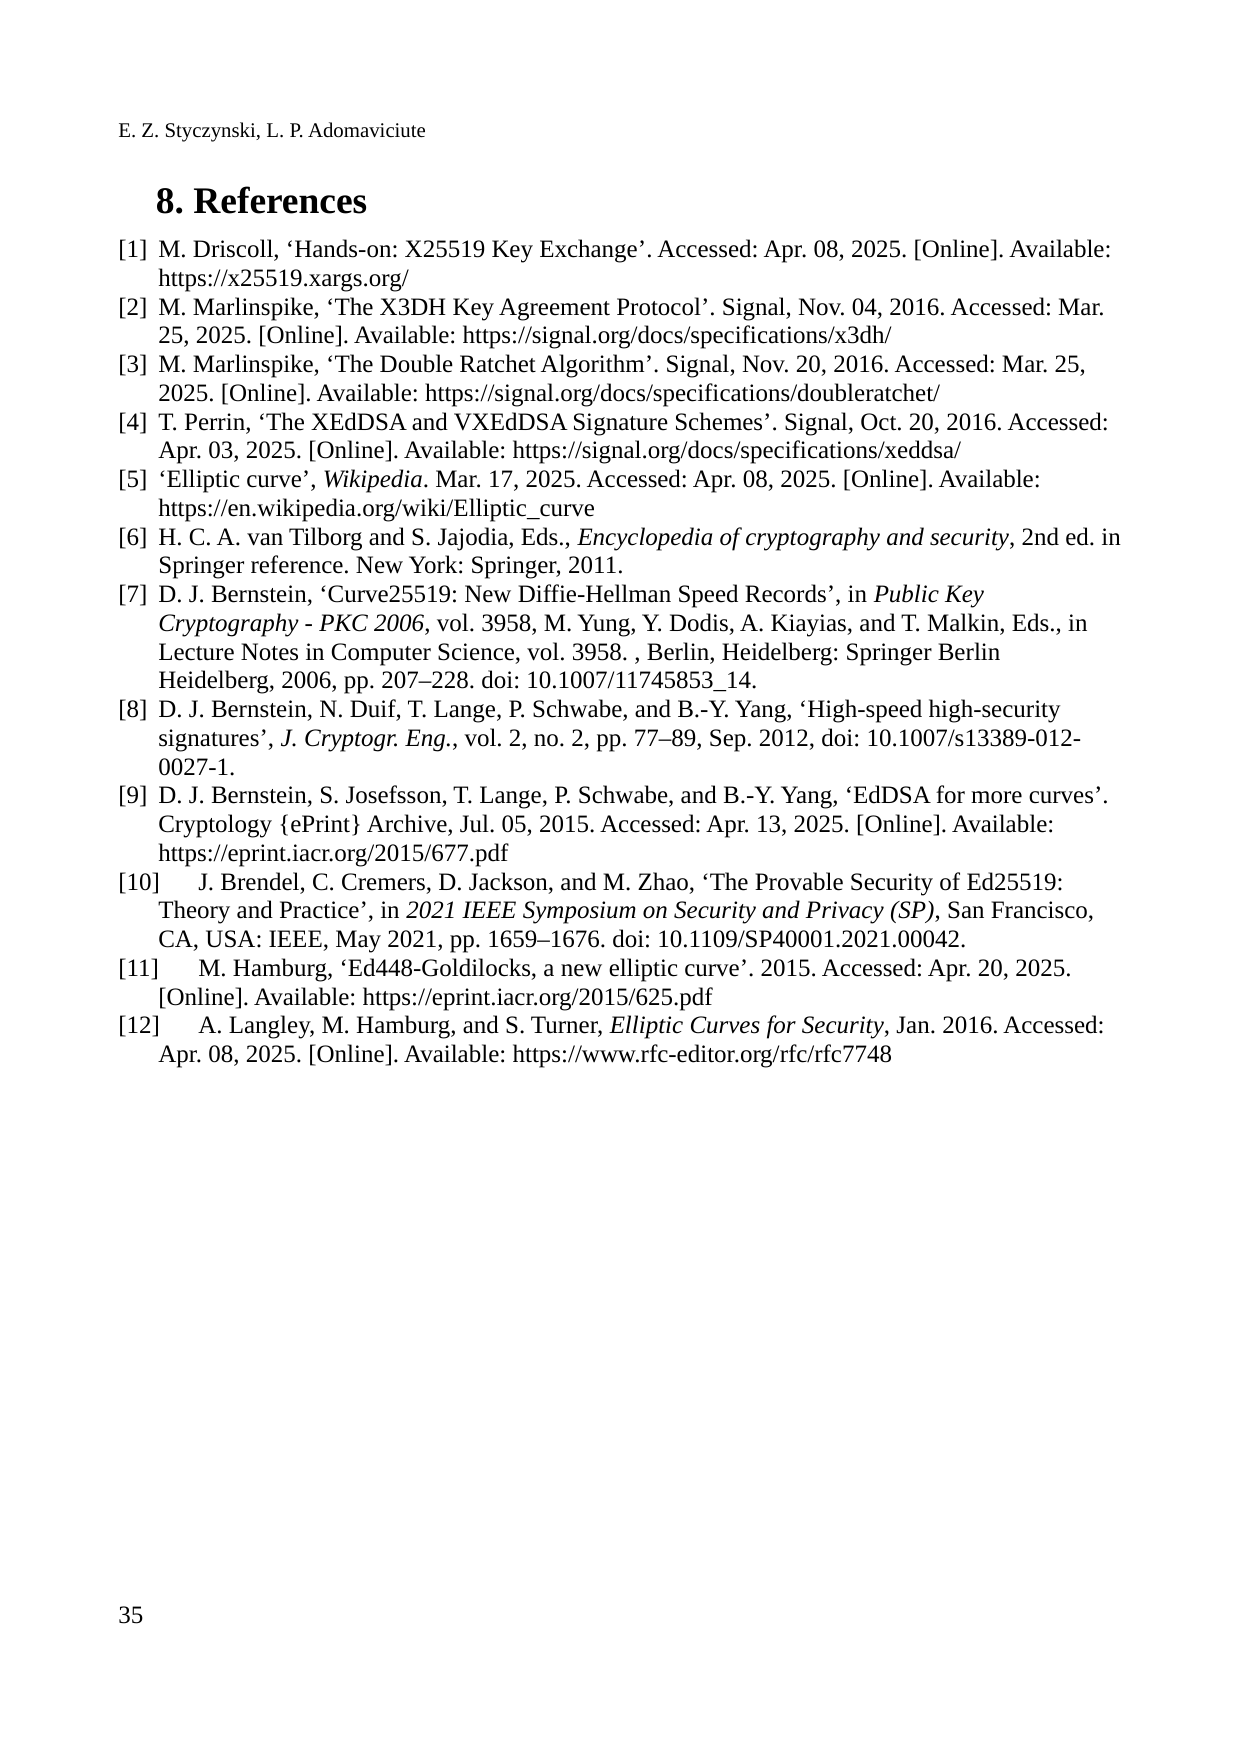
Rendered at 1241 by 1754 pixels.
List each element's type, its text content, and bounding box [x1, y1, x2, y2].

text [6] H. C. A. van Tilborg and S. Jajodia, Eds., Encyclopedia of cryptography and security, 2nd ed. in Springer reference. New York: Springer, 2011. [118, 522, 1122, 579]
text [8] D. J. Bernstein, N. Duif, T. Lange, P. Schwabe, and B.-Y. Yang, ‘High-speed high-security signatures’, J. Cryptogr. Eng., vol. 2, no. 2, pp. 77–89, Sep. 2012, doi: 10.1007/s13389-012-0027-1. [118, 694, 1122, 780]
subtitle References [156, 178, 1122, 222]
text [7] D. J. Bernstein, ‘Curve25519: New Diffie-Hellman Speed Records’, in Public Key Cryptography - PKC 2006, vol. 3958, M. Yung, Y. Dodis, A. Kiayias, and T. Malkin, Eds., in Lecture Notes in Computer Science, vol. 3958. , Berlin, Heidelberg: Springer Berlin Heidelberg, 2006, pp. 207–228. doi: 10.1007/11745853_14. [118, 579, 1122, 694]
text [12] A. Langley, M. Hamburg, and S. Turner, Elliptic Curves for Security, Jan. 2016. Accessed: Apr. 08, 2025. [Online]. Available: https://www.rfc-editor.org/rfc/rfc7748 [118, 1010, 1122, 1068]
text [3] M. Marlinspike, ‘The Double Ratchet Algorithm’. Signal, Nov. 20, 2016. Accessed: Mar. 25, 2025. [Online]. Available: https://signal.org/docs/specifications/doubleratchet/ [118, 349, 1122, 407]
text [9] D. J. Bernstein, S. Josefsson, T. Lange, P. Schwabe, and B.-Y. Yang, ‘EdDSA for more curves’. Cryptology {ePrint} Archive, Jul. 05, 2015. Accessed: Apr. 13, 2025. [Online]. Available: https://eprint.iacr.org/2015/677.pdf [118, 780, 1122, 867]
text [10] J. Brendel, C. Cremers, D. Jackson, and M. Zhao, ‘The Provable Security of Ed25519: Theory and Practice’, in 2021 IEEE Symposium on Security and Privacy (SP), San Francisco, CA, USA: IEEE, May 2021, pp. 1659–1676. doi: 10.1109/SP40001.2021.00042. [118, 867, 1122, 953]
text [5] ‘Elliptic curve’, Wikipedia. Mar. 17, 2025. Accessed: Apr. 08, 2025. [Online]. Available: https://en.wikipedia.org/wiki/Elliptic_curve [118, 464, 1122, 522]
text [2] M. Marlinspike, ‘The X3DH Key Agreement Protocol’. Signal, Nov. 04, 2016. Accessed: Mar. 25, 2025. [Online]. Available: https://signal.org/docs/specifications/x3dh/ [118, 292, 1122, 349]
text [11] M. Hamburg, ‘Ed448-Goldilocks, a new elliptic curve’. 2015. Accessed: Apr. 20, 2025. [Online]. Available: https://eprint.iacr.org/2015/625.pdf [118, 953, 1122, 1010]
text [1] M. Driscoll, ‘Hands-on: X25519 Key Exchange’. Accessed: Apr. 08, 2025. [Online]. Available: https://x25519.xargs.org/ [118, 234, 1122, 292]
text [4] T. Perrin, ‘The XEdDSA and VXEdDSA Signature Schemes’. Signal, Oct. 20, 2016. Accessed: Apr. 03, 2025. [Online]. Available: https://signal.org/docs/specifications/xeddsa/ [118, 407, 1122, 464]
